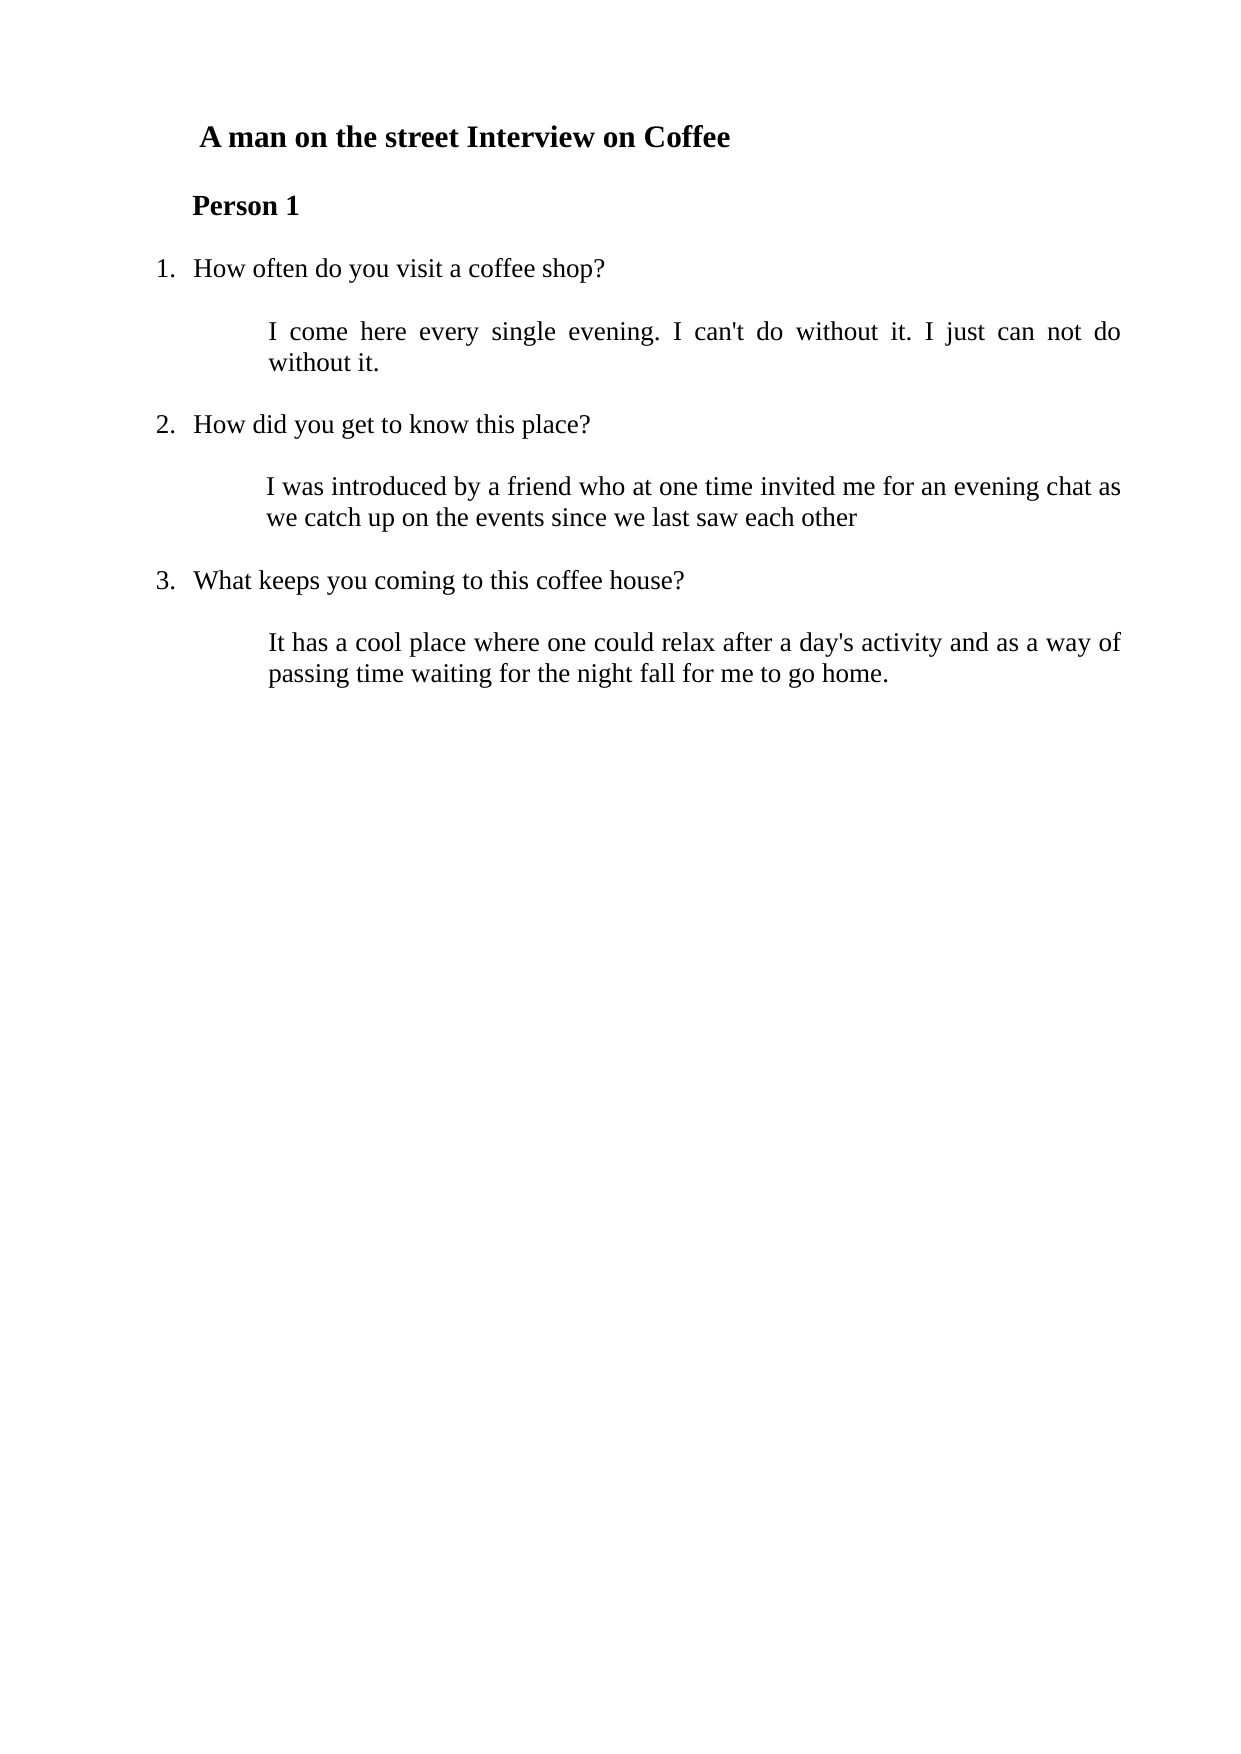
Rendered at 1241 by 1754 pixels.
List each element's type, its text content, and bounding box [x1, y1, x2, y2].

text Person 1 [118, 188, 1122, 221]
list A man on the street Interview on Coffee [156, 118, 1122, 154]
list How often do you visit a coffee shop? [156, 252, 1122, 283]
list It has a cool place where one could relax after a day's activity and as a way of passing time waiting for the night fall for me to go home. [231, 626, 1122, 688]
list I come here every single evening. I can't do without it. I just can not do without it. [231, 314, 1122, 377]
list How did you get to know this place? [156, 408, 1122, 439]
text I was introduced by a friend who at one time invited me for an evening chat as we catch up on the events since we last saw each other [118, 470, 1122, 533]
list What keeps you coming to this coffee house? [156, 564, 1122, 595]
